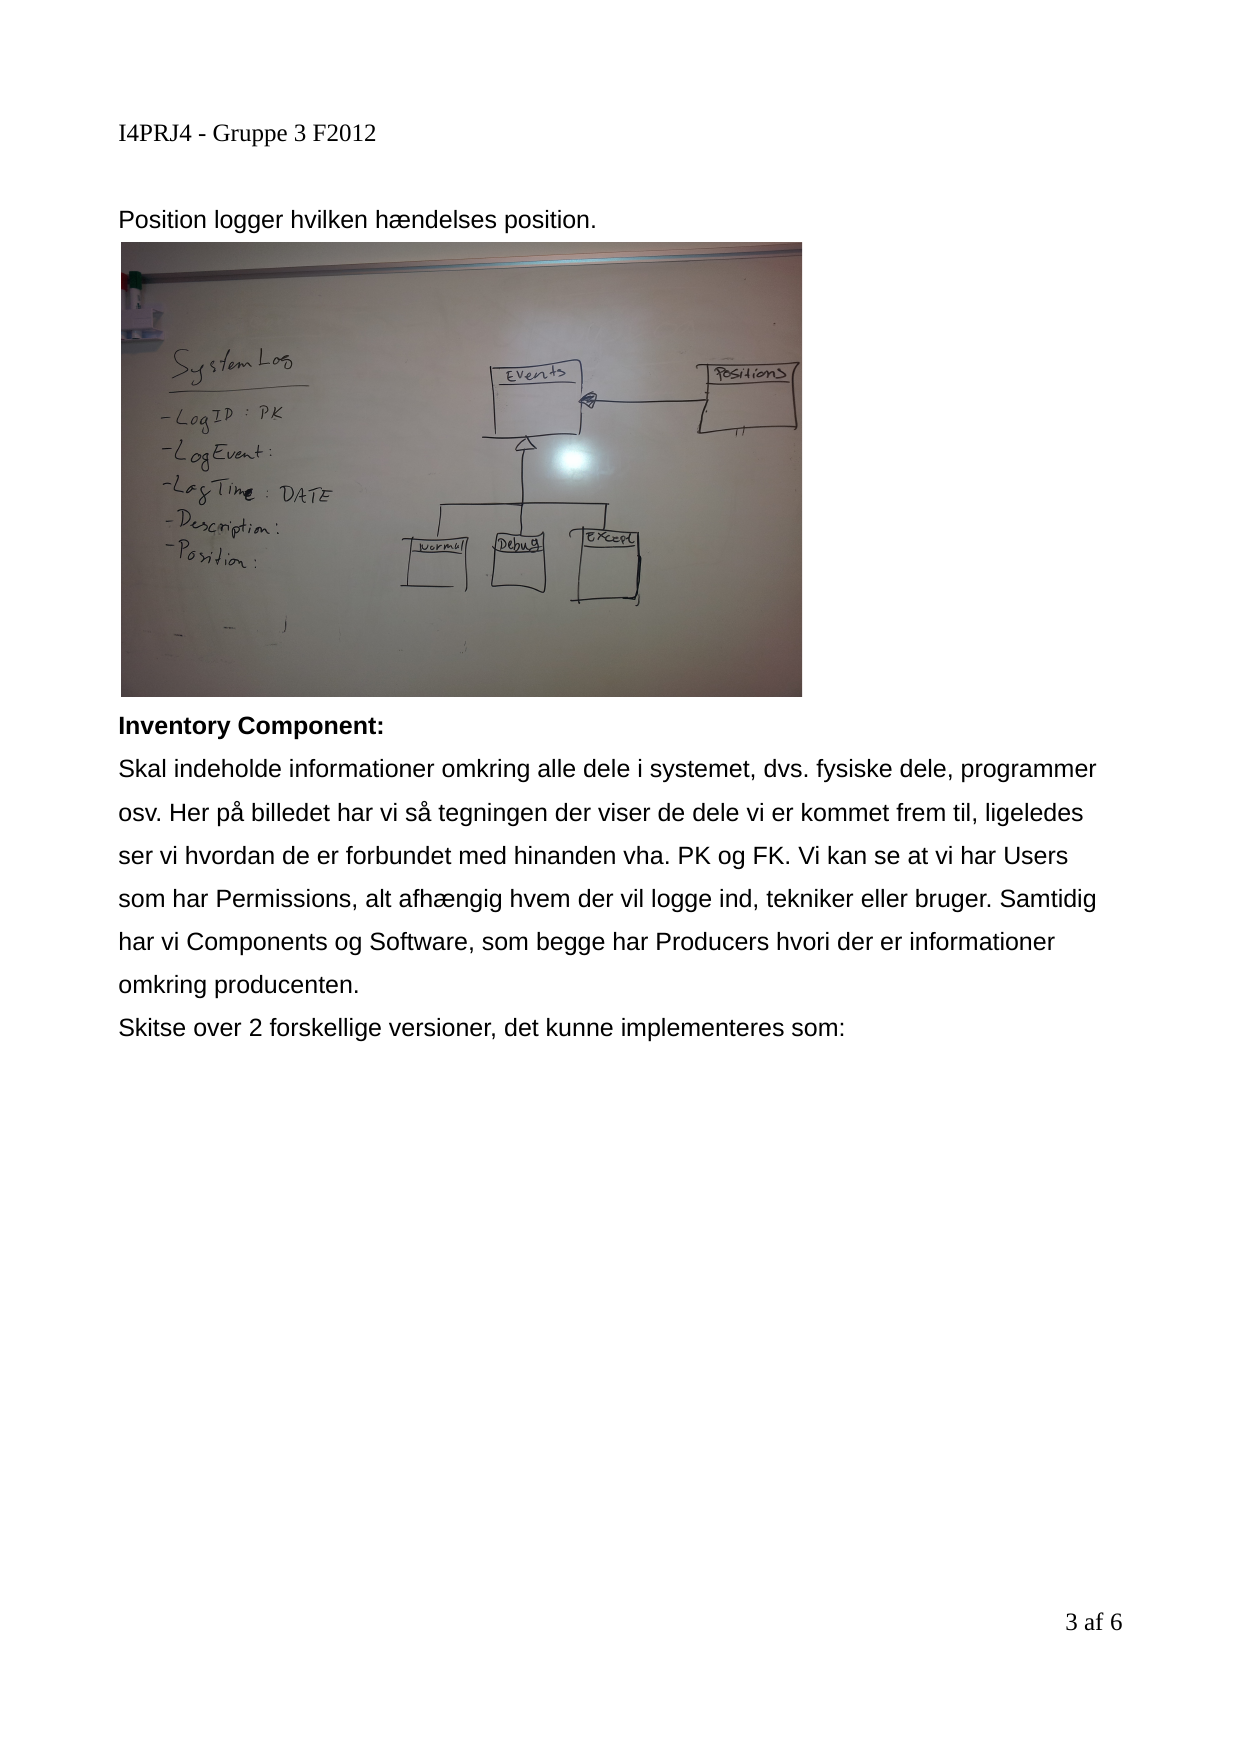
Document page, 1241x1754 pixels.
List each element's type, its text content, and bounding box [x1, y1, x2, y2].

text Skal indeholde informationer omkring alle dele i systemet, dvs. fysiske dele, programmer osv. Her på billedet har vi så tegningen der viser de dele vi er kommet frem til, ligeledes ser vi hvordan de er forbundet med hinanden vha. PK og FK. Vi kan se at vi har Users som har Permissions, alt afhængig hvem der vil logge ind, tekniker eller bruger. Samtidig har vi Components og Software, som begge har Producers hvori der er informationer omkring producenten. [118, 754, 1122, 999]
text Inventory Component: [118, 697, 1122, 740]
text Position logger hvilken hændelses position. [118, 205, 1122, 234]
picture [121, 242, 803, 697]
text Skitse over 2 forskellige versioner, det kunne implementeres som: [118, 1013, 1122, 1042]
